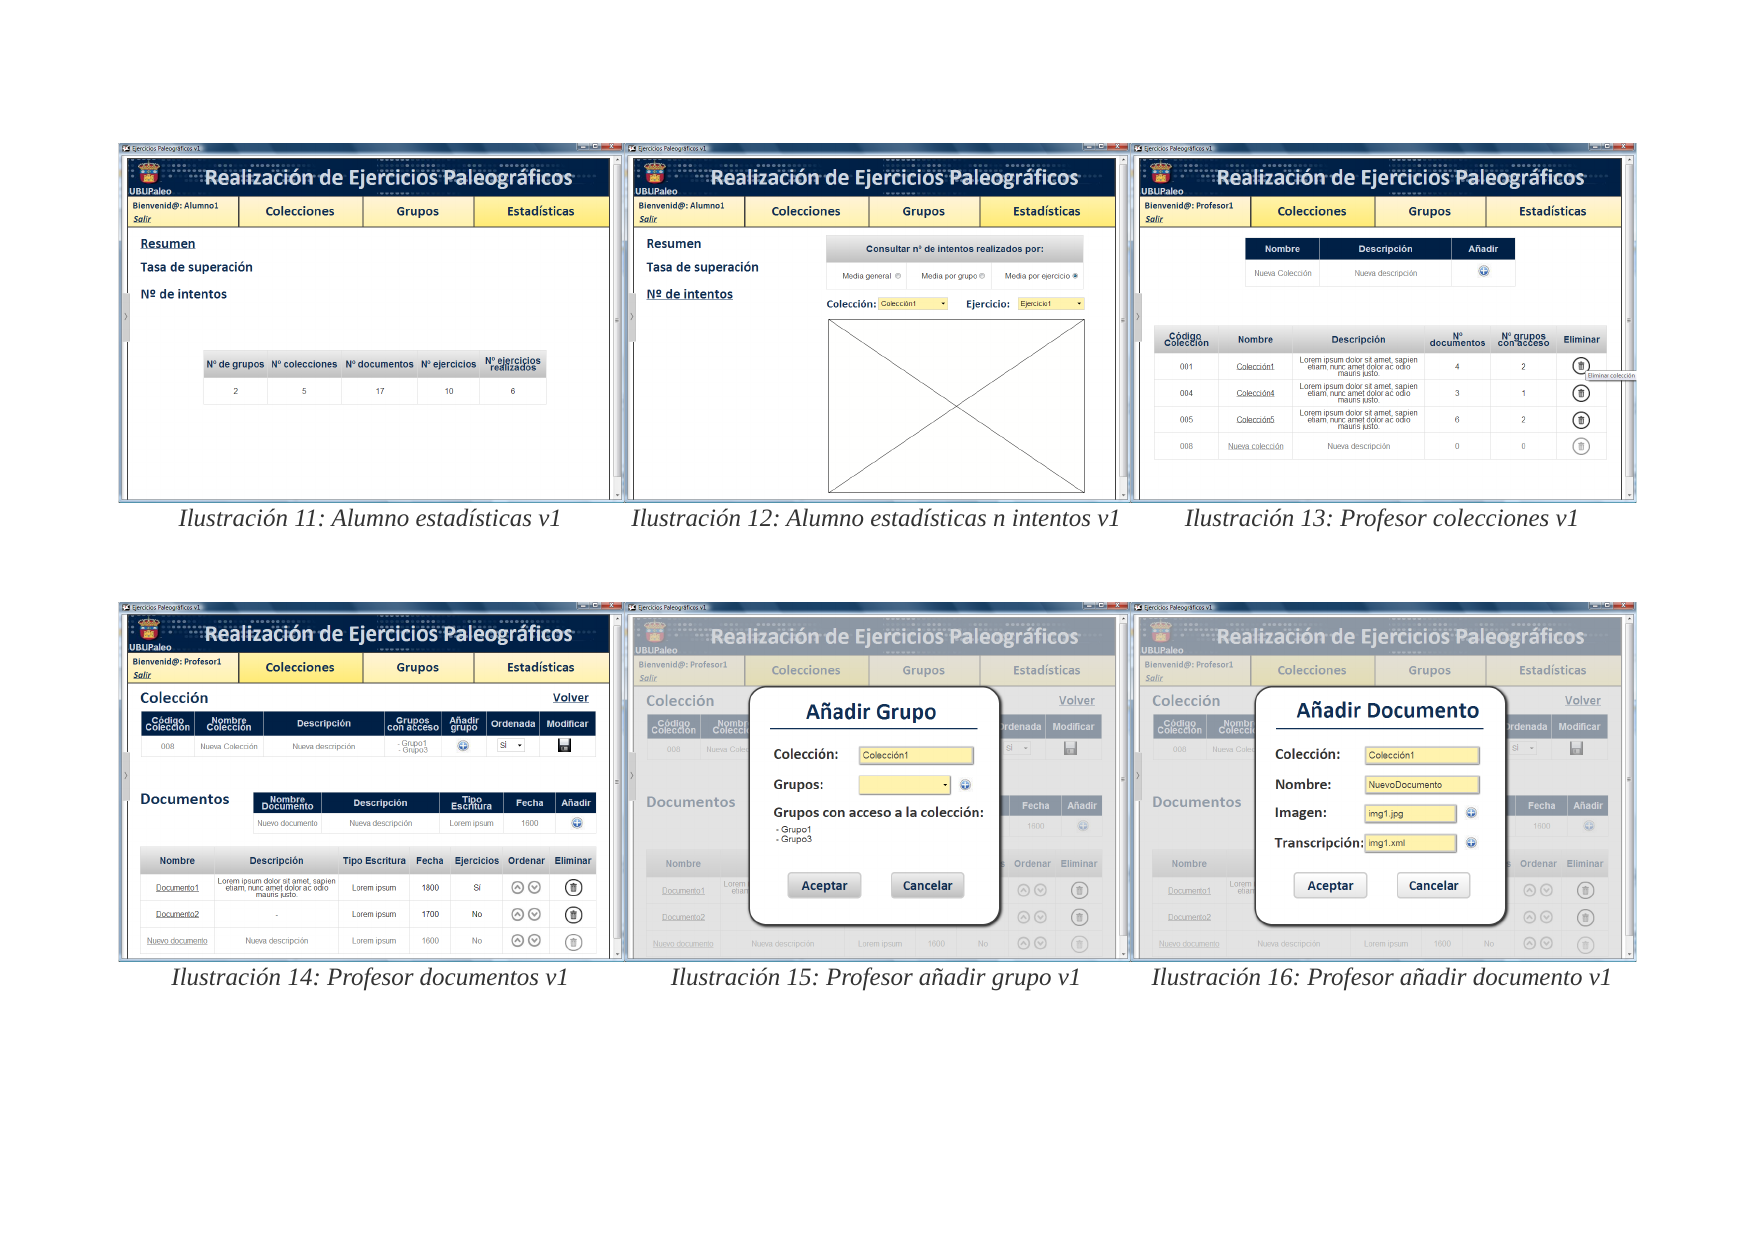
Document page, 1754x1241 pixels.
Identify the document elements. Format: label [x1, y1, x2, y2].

table_cell [1130, 503, 1636, 577]
table_header [118, 577, 624, 589]
table_header [118, 962, 624, 1036]
table_cell [118, 118, 624, 143]
table_header [624, 962, 1130, 1036]
table_header [624, 590, 1130, 602]
table_header [624, 577, 1130, 589]
table_header [1130, 577, 1636, 589]
table_cell [624, 503, 1130, 577]
table_header [1130, 962, 1636, 1036]
table_cell [118, 503, 624, 577]
table_cell [1130, 118, 1636, 143]
table_header [1130, 590, 1636, 602]
table_cell [624, 118, 1130, 143]
picture [118, 143, 1637, 503]
picture [118, 602, 1637, 962]
table_header [118, 590, 624, 602]
